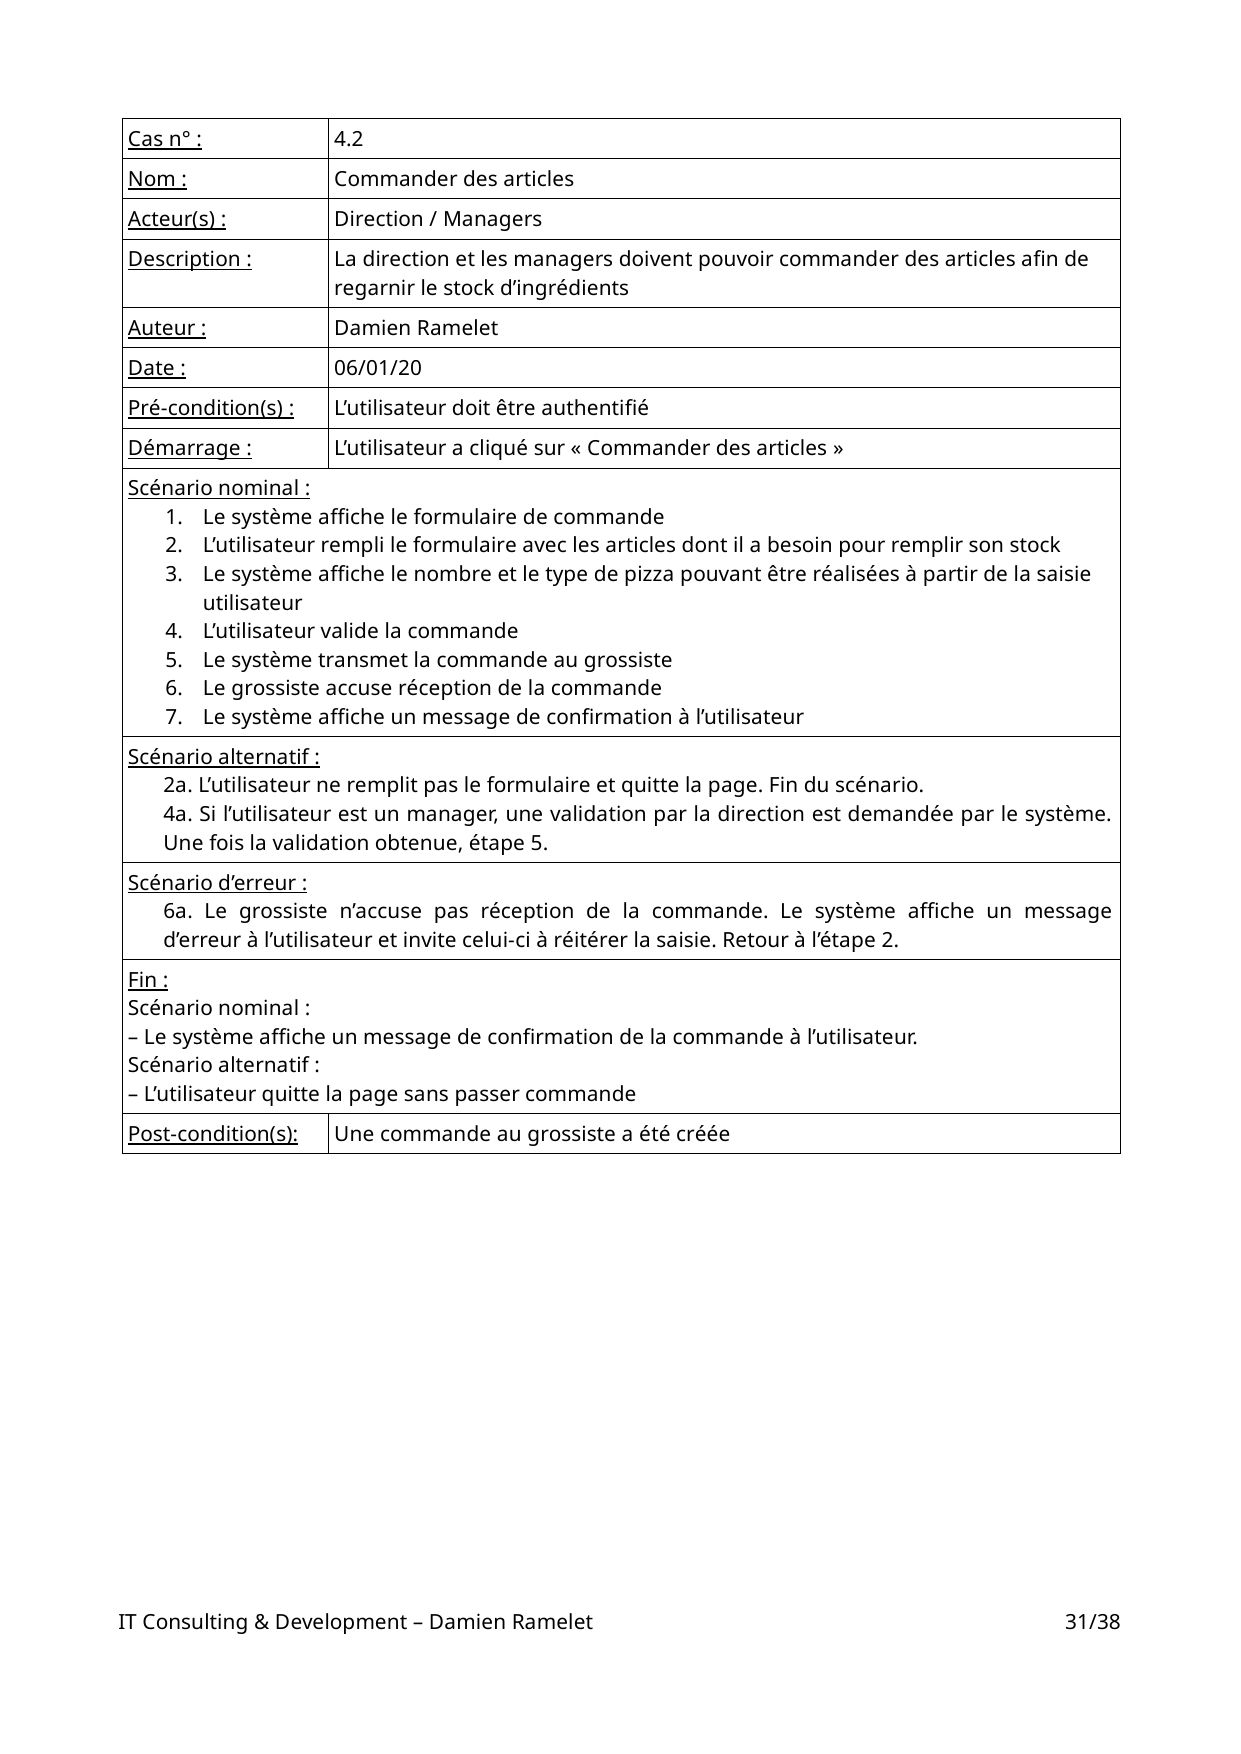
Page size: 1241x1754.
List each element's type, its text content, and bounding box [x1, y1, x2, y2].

table_cell Commander des articles [329, 159, 1120, 198]
table_cell Description : [123, 240, 328, 307]
table_cell Nom : [123, 159, 328, 198]
table_cell Post-condition(s): [123, 1114, 328, 1153]
table_cell Une commande au grossiste a été créée [329, 1114, 1120, 1153]
table_cell Scénario alternatif : 2a. L’utilisateur ne remplit pas le formulaire et quitte la page. Fin du scénario. 4a. Si l’utilisateur est un manager, une validation par la direction est demandée par le système. Une fois la validation obtenue, étape 5. [123, 737, 1120, 862]
table_cell Direction / Managers [329, 199, 1120, 238]
table_cell Scénario nominal : Le système affiche le formulaire de commande L’utilisateur rempli le formulaire avec les articles dont il a besoin pour remplir son stock Le système affiche le nombre et le type de pizza pouvant être réalisées à partir de la saisie utilisateur L’utilisateur valide la commande Le système transmet la commande au grossiste Le grossiste accuse réception de la commande Le système affiche un message de confirmation à l’utilisateur [123, 469, 1120, 736]
table_cell Damien Ramelet [329, 308, 1120, 347]
table_cell Auteur : [123, 308, 328, 347]
table_header Cas n° : [123, 119, 328, 158]
table_cell Acteur(s) : [123, 199, 328, 238]
table_cell Date : [123, 348, 328, 387]
table_cell Scénario d’erreur : 6a. Le grossiste n’accuse pas réception de la commande. Le système affiche un message d’erreur à l’utilisateur et invite celui-ci à réitérer la saisie. Retour à l’étape 2. [123, 863, 1120, 959]
table_cell Fin : Scénario nominal : – Le système affiche un message de confirmation de la commande à l’utilisateur. Scénario alternatif : – L’utilisateur quitte la page sans passer commande [123, 960, 1120, 1113]
table_cell 01/06/20 [329, 348, 1120, 387]
table_header 4.2 [329, 119, 1120, 158]
table_cell Pré-condition(s) : [123, 388, 328, 427]
table_cell L’utilisateur doit être authentifié [329, 388, 1120, 427]
table_cell La direction et les managers doivent pouvoir commander des articles afin de regarnir le stock d’ingrédients [329, 240, 1120, 307]
table_cell Démarrage : [123, 429, 328, 467]
table_cell L’utilisateur a cliqué sur « Commander des articles » [329, 429, 1120, 467]
